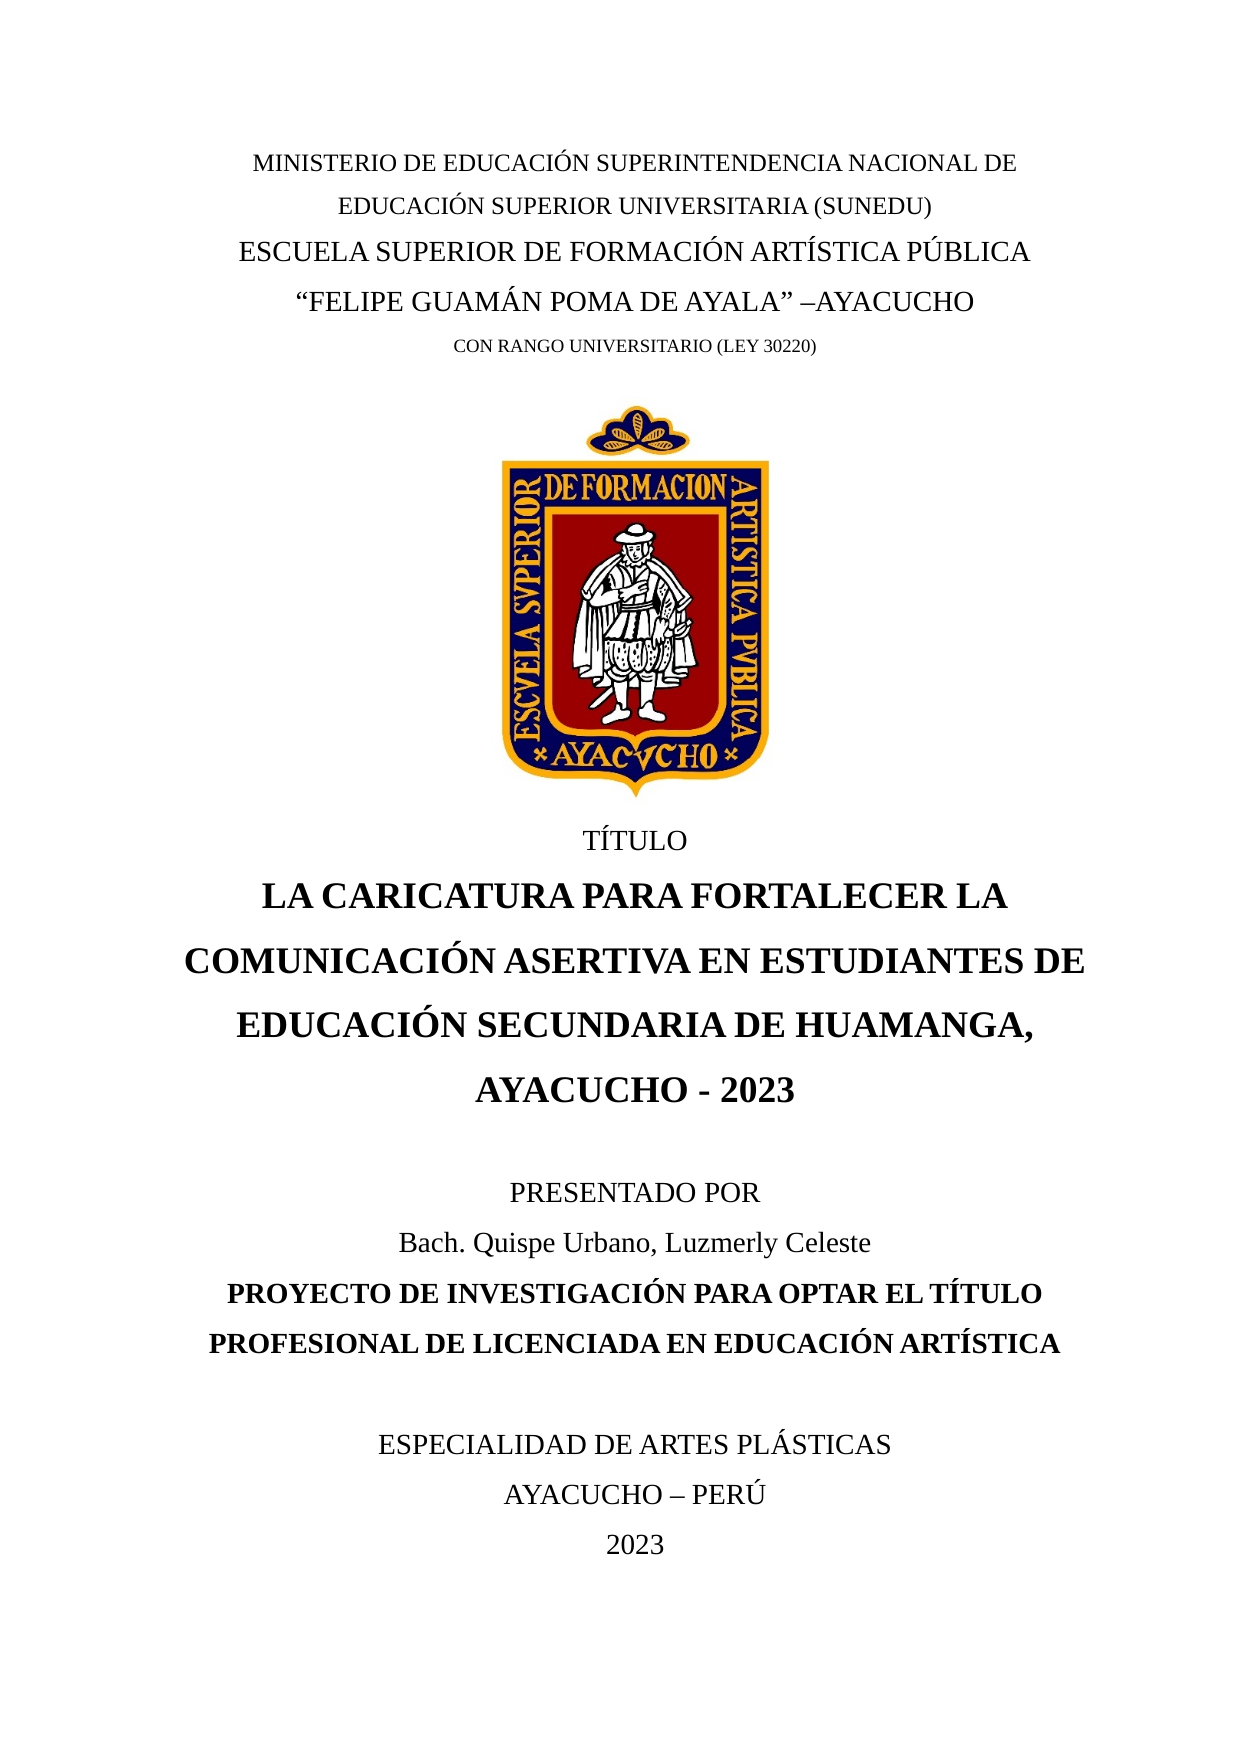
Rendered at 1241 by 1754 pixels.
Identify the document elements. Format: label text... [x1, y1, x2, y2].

text LA CARICATURA PARA FORTALECER LA COMUNICACIÓN ASERTIVA EN ESTUDIANTES DE EDUCACIÓN SECUNDARIA DE HUAMANGA, AYACUCHO - 2023 [177, 873, 1093, 1111]
text MINISTERIO DE EDUCACIÓN SUPERINTENDENCIA NACIONAL DE EDUCACIÓN SUPERIOR UNIVERSITARIA (SUNEDU) [177, 148, 1093, 219]
text Bach. Quispe Urbano, Luzmerly Celeste [177, 1226, 1093, 1259]
text ESPECIALIDAD DE ARTES PLÁSTICAS [177, 1427, 1093, 1460]
text AYACUCHO – PERÚ [177, 1477, 1093, 1511]
text TÍTULO [177, 807, 1093, 857]
text 2023 [177, 1527, 1093, 1561]
picture [489, 396, 781, 807]
text ESCUELA SUPERIOR DE FORMACIÓN ARTÍSTICA PÚBLICA “FELIPE GUAMÁN POMA DE AYALA” –AYACUCHO [177, 234, 1093, 318]
text PROYECTO DE INVESTIGACIÓN PARA OPTAR EL TÍTULO PROFESIONAL DE LICENCIADA EN EDUCACIÓN ARTÍSTICA [177, 1276, 1093, 1360]
text PRESENTADO POR [177, 1175, 1093, 1209]
text CON RANGO UNIVERSITARIO (LEY 30220) [177, 334, 1093, 356]
